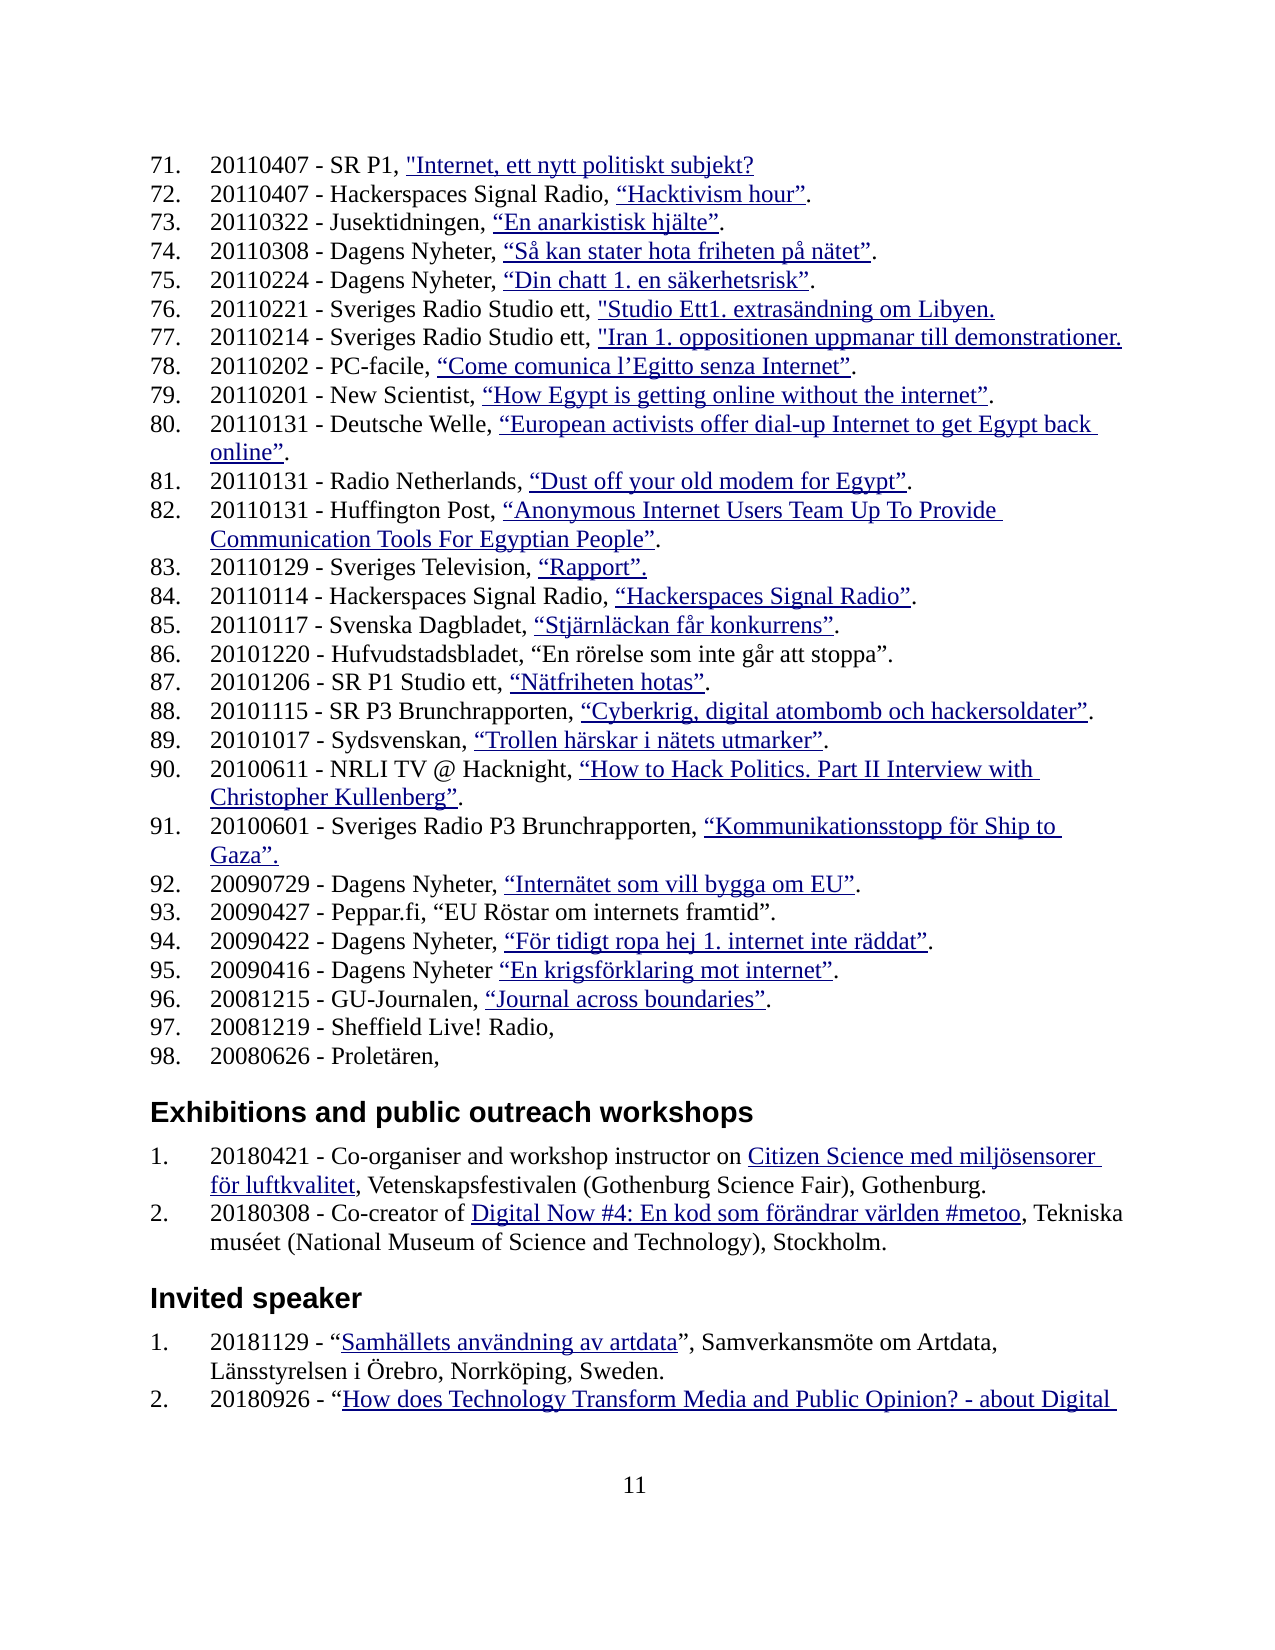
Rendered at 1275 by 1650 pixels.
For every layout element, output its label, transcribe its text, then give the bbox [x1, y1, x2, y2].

subtitle Exhibitions and public outreach workshops [150, 1095, 1125, 1128]
list 20101206 - SR P1 Studio ett, “Nätfriheten hotas”. [150, 667, 1125, 696]
list 20081215 - GU-Journalen, “Journal across boundaries”. [150, 984, 1125, 1012]
list 20101017 - Sydsvenskan, “Trollen härskar i nätets utmarker”. [150, 725, 1125, 754]
list 20110129 - Sveriges Television, “Rapport”. [150, 552, 1125, 581]
list 20110322 - Jusektidningen, “En anarkistisk hjälte”. [150, 207, 1125, 236]
list 20110407 - Hackerspaces Signal Radio, “Hacktivism hour”. [150, 179, 1125, 207]
list 20100611 - NRLI TV @ Hacknight, “How to Hack Politics. Part II Interview with Christopher Kullenberg”. [150, 754, 1125, 811]
list 20110131 - Deutsche Welle, “European activists offer dial-up Internet to get Egypt back online”. [150, 409, 1125, 466]
list 20090422 - Dagens Nyheter, “För tidigt ropa hej 1. internet inte räddat”. [150, 926, 1125, 955]
list 20110224 - Dagens Nyheter, “Din chatt 1. en säkerhetsrisk”. [150, 265, 1125, 294]
list 20090416 - Dagens Nyheter “En krigsförklaring mot internet”. [150, 955, 1125, 984]
list 20110407 - SR P1, "Internet, ett nytt politiskt subjekt? [150, 150, 1125, 179]
list 20080626 - Proletären, [150, 1041, 1125, 1070]
list 20181129 - “Samhällets användning av artdata”, Samverkansmöte om Artdata, Länsstyrelsen i Örebro, Norrköping, Sweden. [150, 1327, 1125, 1384]
list 20090427 - Peppar.fi, “EU Röstar om internets framtid”. [150, 897, 1125, 926]
list 20101220 - Hufvudstadsbladet, “En rörelse som inte går att stoppa”. [150, 639, 1125, 667]
list 20110131 - Huffington Post, “Anonymous Internet Users Team Up To Provide Communication Tools For Egyptian People”. [150, 495, 1125, 552]
list 20110308 - Dagens Nyheter, “Så kan stater hota friheten på nätet”. [150, 236, 1125, 265]
list 20180308 - Co-creator of Digital Now #4: En kod som förändrar världen #metoo, Tekniska muséet (National Museum of Science and Technology), Stockholm. [150, 1198, 1125, 1256]
list 20110131 - Radio Netherlands, “Dust off your old modem for Egypt”. [150, 466, 1125, 495]
list 20180421 - Co-organiser and workshop instructor on Citizen Science med miljösensorer för luftkvalitet, Vetenskapsfestivalen (Gothenburg Science Fair), Gothenburg. [150, 1141, 1125, 1198]
list 20090729 - Dagens Nyheter, “Internätet som vill bygga om EU”. [150, 869, 1125, 897]
list 20110201 - New Scientist, “How Egypt is getting online without the internet”. [150, 380, 1125, 409]
list 20110214 - Sveriges Radio Studio ett, "Iran 1. oppositionen uppmanar till demonstrationer. [150, 322, 1125, 351]
list 20101115 - SR P3 Brunchrapporten, “Cyberkrig, digital atombomb och hackersoldater”. [150, 696, 1125, 725]
list 20081219 - Sheffield Live! Radio, [150, 1012, 1125, 1041]
list 20110202 - PC-facile, “Come comunica l’Egitto senza Internet”. [150, 351, 1125, 380]
list 20180926 - “How does Technology Transform Media and Public Opinion? - about Digital [150, 1384, 1125, 1413]
subtitle Invited speaker [150, 1281, 1125, 1314]
list 20100601 - Sveriges Radio P3 Brunchrapporten, “Kommunikationsstopp för Ship to Gaza”. [150, 811, 1125, 869]
list 20110114 - Hackerspaces Signal Radio, “Hackerspaces Signal Radio”. [150, 581, 1125, 610]
list 20110117 - Svenska Dagbladet, “Stjärnläckan får konkurrens”. [150, 610, 1125, 639]
list 20110221 - Sveriges Radio Studio ett, "Studio Ett1. extrasändning om Libyen. [150, 294, 1125, 322]
